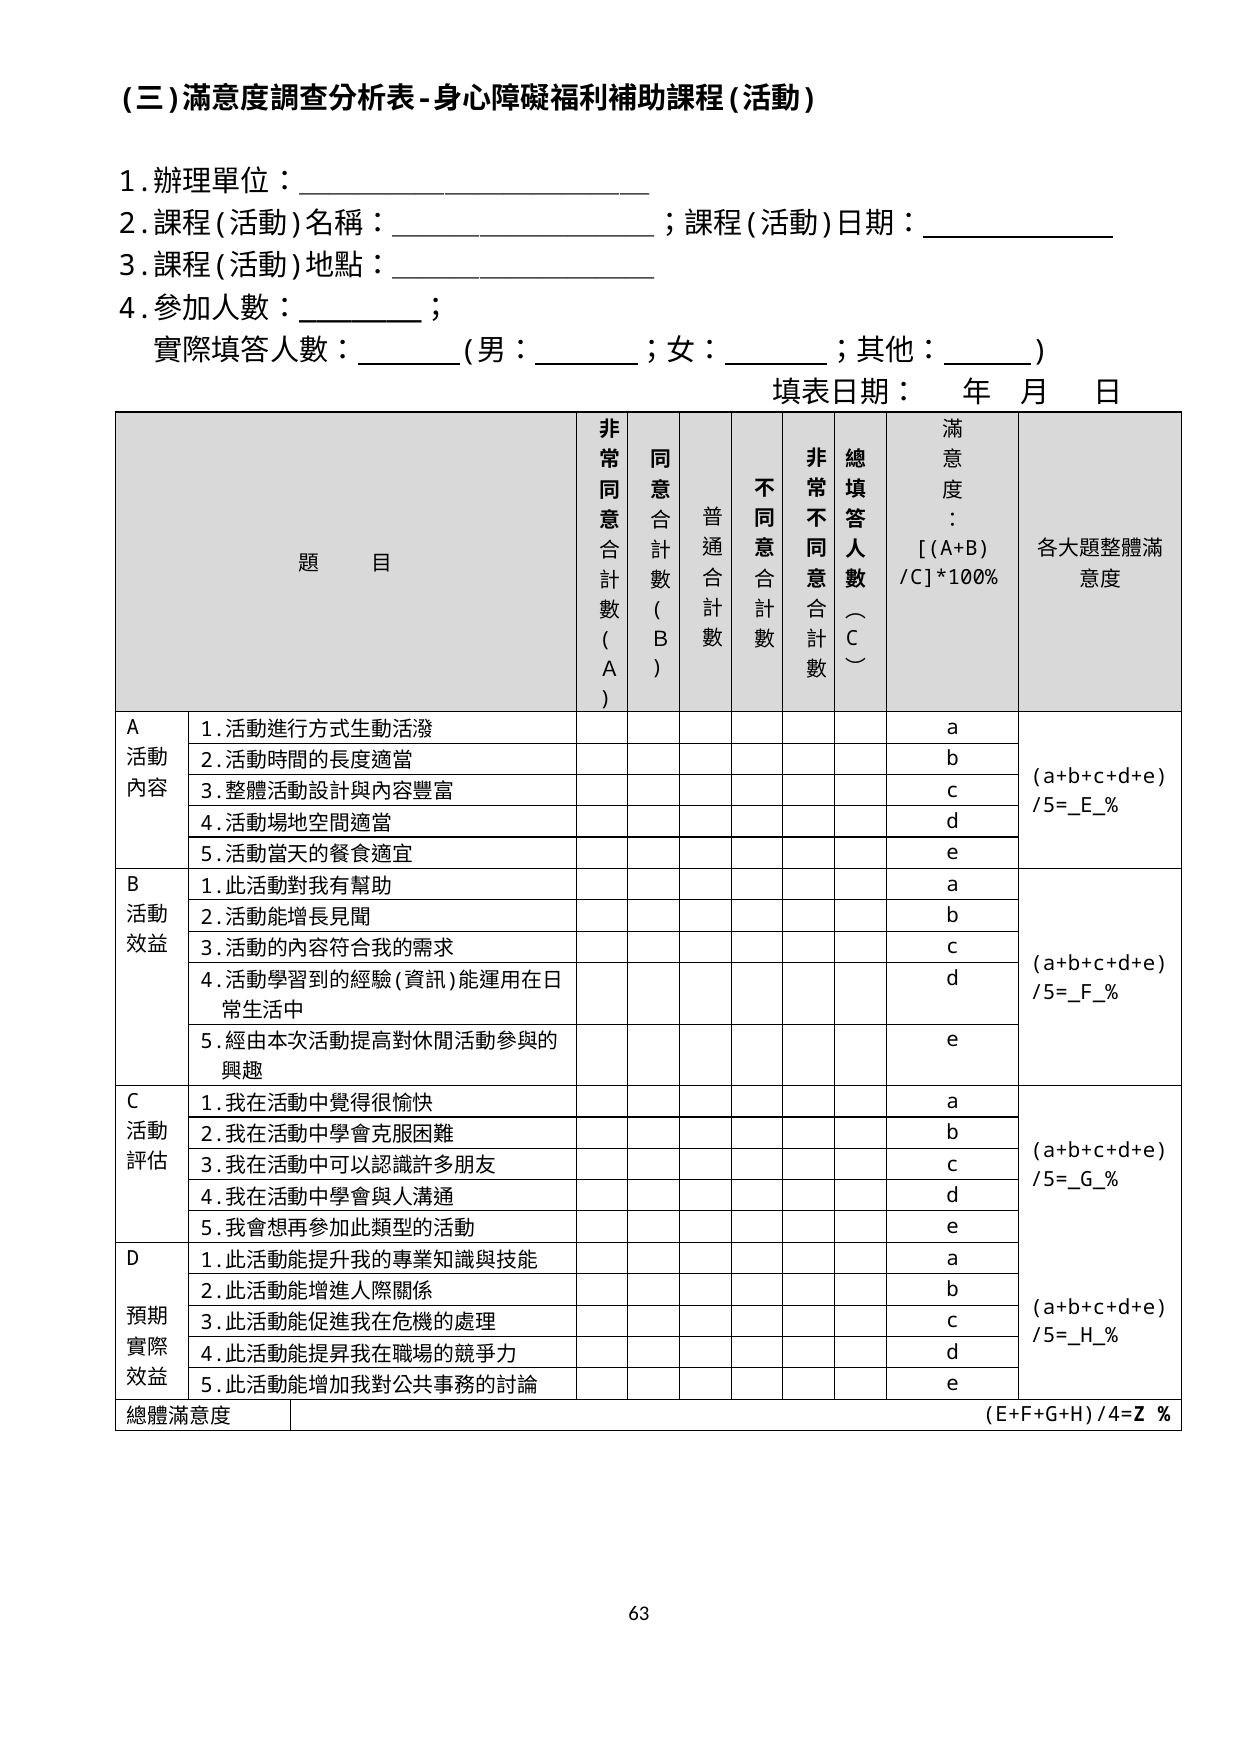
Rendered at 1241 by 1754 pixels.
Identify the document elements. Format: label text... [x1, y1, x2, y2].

table_cell [628, 869, 679, 899]
table_cell [732, 932, 782, 962]
table_cell [732, 1118, 782, 1148]
table_cell [628, 744, 679, 774]
table_cell 2.我在活動中學會克服困難 [189, 1118, 576, 1148]
table_cell [783, 806, 834, 836]
table_cell [628, 775, 679, 805]
table_cell e [887, 1211, 1018, 1242]
table_cell [783, 712, 834, 742]
table_cell [628, 932, 679, 962]
table_cell 1.此活動能提升我的專業知識與技能 [189, 1243, 576, 1273]
table_cell [783, 1086, 834, 1116]
table_cell [628, 1025, 679, 1085]
table_header 同意合計數(Ｂ) [628, 413, 679, 711]
table_cell [835, 1243, 886, 1273]
table_cell a [887, 1243, 1018, 1273]
table_cell [783, 1025, 834, 1085]
table_cell [835, 1118, 886, 1148]
table_cell [783, 775, 834, 805]
table_cell [732, 775, 782, 805]
table_cell c [887, 932, 1018, 962]
table_cell B 活動 效益 [116, 869, 188, 1085]
table_cell [732, 1306, 782, 1336]
table_cell (a+b+c+d+e)/5=_H_% [1019, 1242, 1181, 1398]
table_cell [680, 838, 731, 868]
table_cell (a+b+c+d+e)/5=_F_% [1019, 869, 1181, 1085]
table_cell [835, 1149, 886, 1179]
table_cell [732, 1274, 782, 1304]
table_cell [783, 1306, 834, 1336]
table_cell [577, 1086, 627, 1116]
table_cell [628, 1368, 679, 1398]
table_cell 5.我會想再參加此類型的活動 [189, 1211, 576, 1242]
table_cell [783, 1149, 834, 1179]
text 填表日期： 年 月 日 [118, 369, 1122, 411]
table_cell [783, 838, 834, 868]
table_cell [835, 1337, 886, 1367]
table_cell 5.此活動能增加我對公共事務的討論 [189, 1368, 576, 1398]
text 1.辦理單位：＿＿＿＿＿＿＿＿＿＿＿＿ [118, 157, 1122, 199]
table_cell (E+F+G+H)/4=Z % [291, 1400, 1181, 1430]
table_cell [628, 1211, 679, 1242]
table_cell 5.活動當天的餐食適宜 [189, 838, 576, 868]
table_cell [680, 1180, 731, 1210]
table_cell [835, 932, 886, 962]
table_cell [577, 1243, 627, 1273]
table_cell [577, 869, 627, 899]
table_cell (a+b+c+d+e)/5=_E_% [1019, 712, 1181, 868]
text 3.課程(活動)地點：＿＿＿＿＿＿＿＿＿ [118, 242, 1122, 284]
table_cell [835, 963, 886, 1023]
table_cell c [887, 775, 1018, 805]
table_cell [680, 1025, 731, 1085]
table_cell [835, 1025, 886, 1085]
table_cell [680, 1243, 731, 1273]
table_cell [628, 1086, 679, 1116]
table_cell 4.活動場地空間適當 [189, 806, 576, 836]
table_cell [680, 1368, 731, 1398]
table_cell [577, 1211, 627, 1242]
table_cell [680, 869, 731, 899]
table_cell [680, 963, 731, 1023]
table_cell 2.活動能增長見聞 [189, 900, 576, 931]
table_cell [628, 712, 679, 742]
table_cell [835, 1274, 886, 1304]
table_cell [577, 1306, 627, 1336]
table_cell [628, 838, 679, 868]
table_cell [835, 869, 886, 899]
text 2.課程(活動)名稱：＿＿＿＿＿＿＿＿＿；課程(活動)日期： [118, 199, 1122, 242]
table_cell 總體滿意度 [116, 1400, 290, 1430]
table_cell 3.我在活動中可以認識許多朋友 [189, 1149, 576, 1179]
table_header 不同意合計數 [732, 413, 782, 711]
table_cell [680, 1274, 731, 1304]
table_cell a [887, 869, 1018, 899]
table_cell [732, 1368, 782, 1398]
table_cell [577, 1337, 627, 1367]
text 4.參加人數：_______； [118, 284, 1122, 327]
table_cell [577, 1025, 627, 1085]
table_header 總填答人數︵C︶ [835, 413, 886, 711]
table_cell C 活動 評估 [116, 1086, 188, 1242]
table_cell [732, 1337, 782, 1367]
table_cell A 活動 內容 [116, 712, 188, 868]
table_cell [835, 838, 886, 868]
table_cell 2.活動時間的長度適當 [189, 744, 576, 774]
table_cell [835, 900, 886, 931]
table_cell [628, 806, 679, 836]
table_cell 4.活動學習到的經驗(資訊)能運用在日常生活中 [189, 963, 576, 1023]
table_cell [783, 1118, 834, 1148]
table_cell [732, 1086, 782, 1116]
table_cell 1.此活動對我有幫助 [189, 869, 576, 899]
table_cell [680, 1337, 731, 1367]
table_cell [577, 838, 627, 868]
table_cell [835, 1306, 886, 1336]
table_cell c [887, 1149, 1018, 1179]
table_cell 3.活動的內容符合我的需求 [189, 932, 576, 962]
table_cell [835, 1368, 886, 1398]
table_cell [835, 806, 886, 836]
text 實際填答人數： (男： ；女： ；其他： ) [118, 327, 1122, 369]
table_cell [577, 1149, 627, 1179]
table_cell 3.此活動能促進我在危機的處理 [189, 1306, 576, 1336]
table_cell [783, 1180, 834, 1210]
table_cell [783, 900, 834, 931]
table_cell (a+b+c+d+e)/5=_G_% [1019, 1086, 1181, 1242]
table_cell 2.此活動能增進人際關係 [189, 1274, 576, 1304]
table_cell [680, 712, 731, 742]
table_cell [680, 1149, 731, 1179]
table_cell [628, 1306, 679, 1336]
table_cell [680, 1211, 731, 1242]
table_cell [577, 1368, 627, 1398]
table_cell [680, 806, 731, 836]
table_cell 1.活動進行方式生動活潑 [189, 712, 576, 742]
table_cell b [887, 744, 1018, 774]
table_cell [628, 1274, 679, 1304]
table_cell [835, 1180, 886, 1210]
table_cell [835, 775, 886, 805]
table_header 非常不同意合計數 [783, 413, 834, 711]
table_cell d [887, 1180, 1018, 1210]
table_cell [628, 1180, 679, 1210]
table_cell [835, 712, 886, 742]
table_cell [732, 806, 782, 836]
table_cell [628, 1118, 679, 1148]
table_cell b [887, 900, 1018, 931]
table_cell [680, 744, 731, 774]
table_cell [732, 1180, 782, 1210]
table_cell 4.我在活動中學會與人溝通 [189, 1180, 576, 1210]
table_cell 3.整體活動設計與內容豐富 [189, 775, 576, 805]
table_header 題 目 [116, 413, 576, 711]
table_cell [628, 900, 679, 931]
table_cell e [887, 838, 1018, 868]
table_cell [680, 1306, 731, 1336]
table_cell [732, 744, 782, 774]
table_cell a [887, 1086, 1018, 1116]
table_cell [835, 744, 886, 774]
table_cell e [887, 1025, 1018, 1085]
table_cell [577, 1118, 627, 1148]
table_cell [783, 963, 834, 1023]
table_cell [577, 744, 627, 774]
table_cell [680, 775, 731, 805]
table_cell [783, 1211, 834, 1242]
table_cell [783, 1368, 834, 1398]
table_cell [732, 1149, 782, 1179]
table_cell [577, 1180, 627, 1210]
table_cell [783, 869, 834, 899]
table_cell [628, 963, 679, 1023]
table_cell [577, 963, 627, 1023]
table_cell [732, 712, 782, 742]
table_cell [680, 900, 731, 931]
table_cell b [887, 1274, 1018, 1304]
table_cell [577, 775, 627, 805]
table_cell [835, 1211, 886, 1242]
table_cell [783, 932, 834, 962]
table_cell [732, 838, 782, 868]
table_cell 5.經由本次活動提高對休閒活動參與的興趣 [189, 1025, 576, 1085]
table_header 非常同意合計數(Ａ) [577, 413, 627, 711]
table_cell [577, 806, 627, 836]
subtitle (三)滿意度調查分析表-身心障礙福利補助課程(活動) [118, 75, 1122, 117]
table_cell [732, 900, 782, 931]
table_cell [628, 1149, 679, 1179]
table_cell D 預期實際效益 [116, 1243, 188, 1398]
table_cell [577, 932, 627, 962]
table_cell a [887, 712, 1018, 742]
table_cell b [887, 1118, 1018, 1148]
table_cell [783, 1243, 834, 1273]
table_cell e [887, 1368, 1018, 1398]
table_header 各大題整體滿意度 [1019, 413, 1181, 711]
table_cell 1.我在活動中覺得很愉快 [189, 1086, 576, 1116]
table_cell [577, 1274, 627, 1304]
table_cell 4.此活動能提昇我在職場的競爭力 [189, 1337, 576, 1367]
table_cell [835, 1086, 886, 1116]
table_cell [783, 1337, 834, 1367]
table_cell [628, 1243, 679, 1273]
table_cell d [887, 806, 1018, 836]
table_cell [680, 932, 731, 962]
table_cell [577, 900, 627, 931]
table_cell [680, 1118, 731, 1148]
table_header 普通合計數 [680, 413, 731, 711]
table_header 滿 意 度 ： [(A+B) /C]*100% [887, 413, 1018, 711]
table_cell [783, 1274, 834, 1304]
table_cell [680, 1086, 731, 1116]
table_cell [628, 1337, 679, 1367]
table_cell [783, 744, 834, 774]
table_cell [732, 963, 782, 1023]
table_cell d [887, 963, 1018, 1023]
table_cell [577, 712, 627, 742]
table_cell [732, 1025, 782, 1085]
table_cell [732, 1211, 782, 1242]
table_cell c [887, 1306, 1018, 1336]
table_cell [732, 869, 782, 899]
table_cell d [887, 1337, 1018, 1367]
table_cell [732, 1243, 782, 1273]
